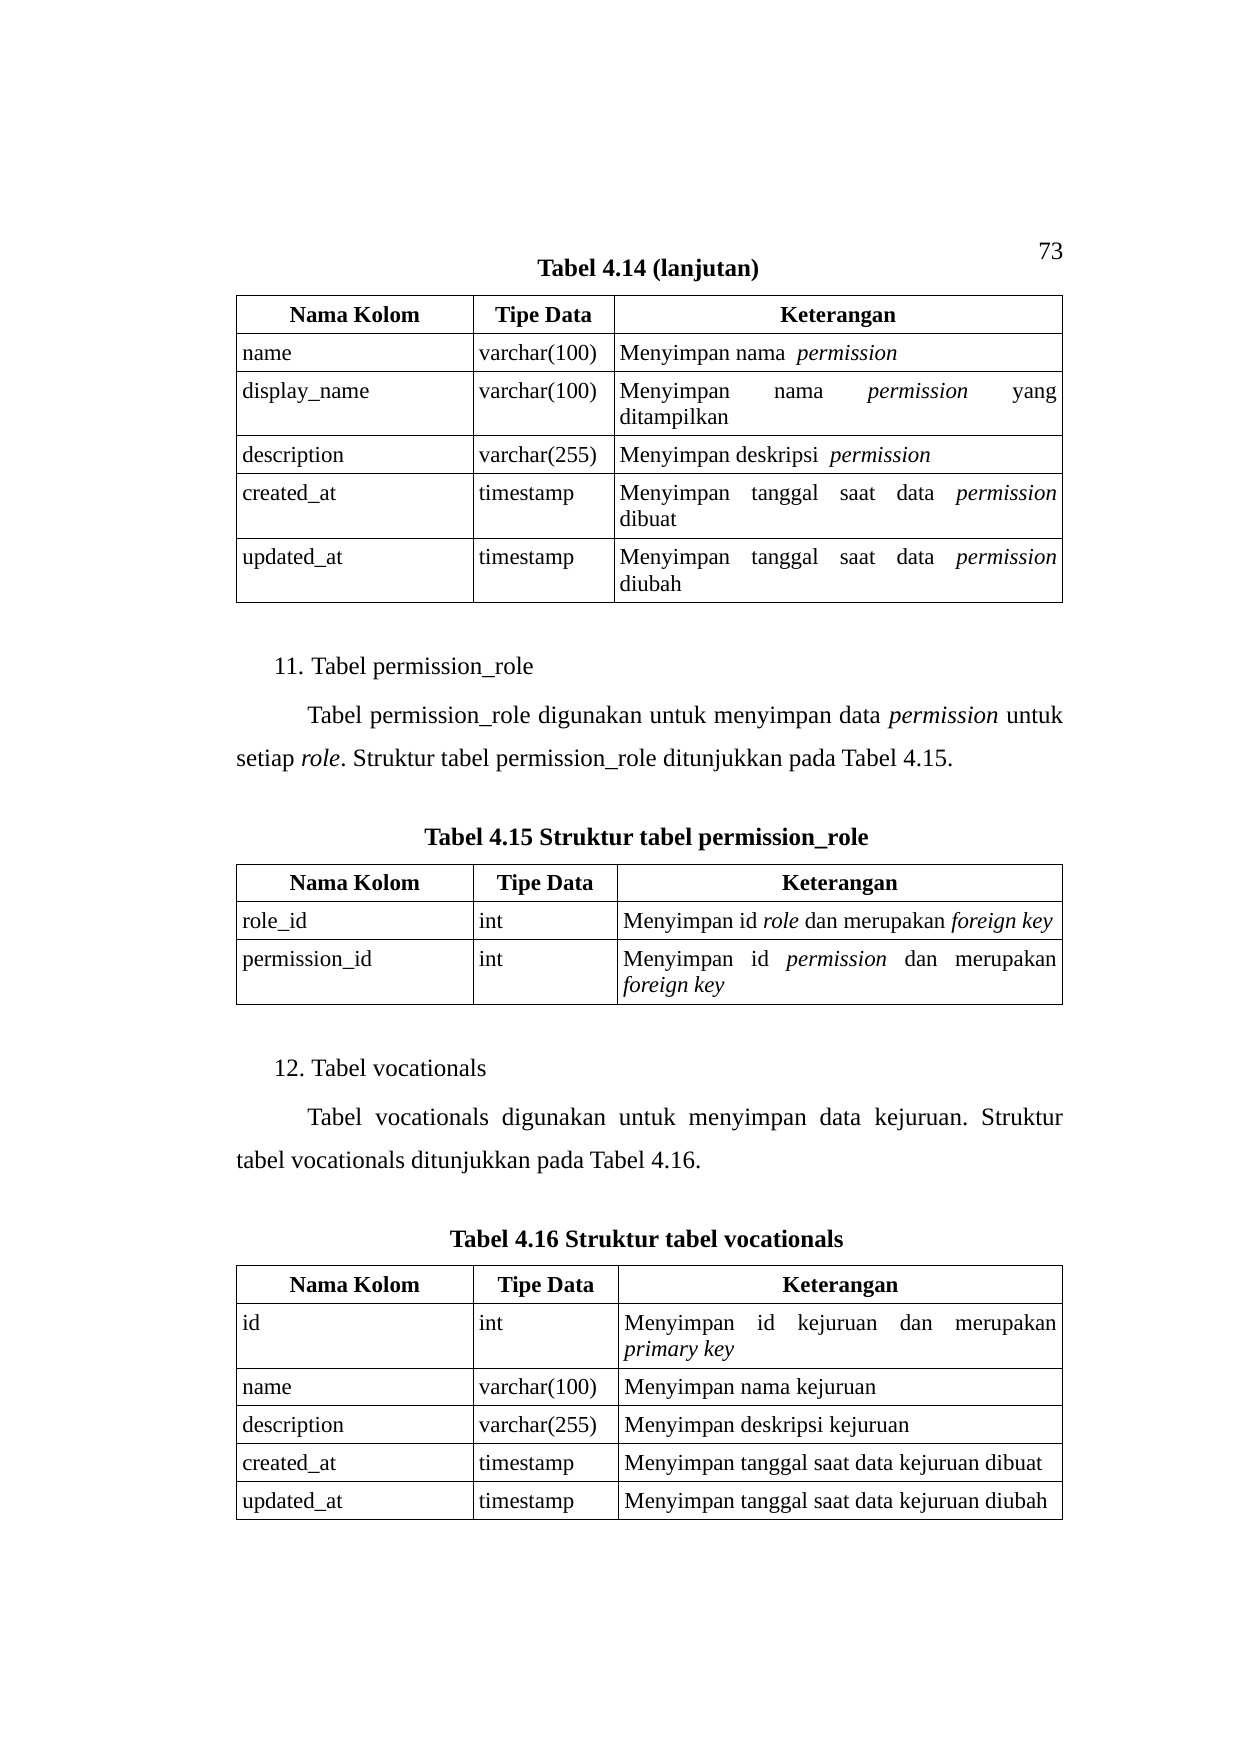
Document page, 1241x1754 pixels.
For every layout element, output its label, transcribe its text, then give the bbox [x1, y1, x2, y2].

table_cell Menyimpan tanggal saat data permission dibuat [615, 474, 1062, 537]
table_header Tipe Data [474, 865, 617, 901]
table_header Tipe Data [474, 296, 614, 333]
table_cell timestamp [474, 1444, 618, 1481]
table_cell display_name [237, 372, 473, 435]
table_cell Menyimpan deskripsi permission [615, 436, 1062, 473]
table_cell varchar(100) [474, 334, 614, 371]
table_cell role_id [237, 902, 473, 939]
table_cell name [237, 1369, 473, 1405]
table_cell Menyimpan tanggal saat data permission diubah [615, 539, 1062, 602]
text Tabel 4.15 Struktur tabel permission_role [236, 822, 1063, 851]
table_cell description [237, 1406, 473, 1443]
table_header Keterangan [615, 296, 1062, 333]
table_cell int [474, 1304, 618, 1367]
table_cell varchar(100) [474, 372, 614, 435]
table_cell varchar(255) [474, 436, 614, 473]
table_cell Menyimpan tanggal saat data kejuruan diubah [619, 1482, 1062, 1519]
text Tabel 4.16 Struktur tabel vocationals [236, 1224, 1063, 1253]
table_cell int [474, 940, 617, 1003]
table_cell created_at [237, 474, 473, 537]
table_cell timestamp [474, 539, 614, 602]
table_cell Menyimpan nama kejuruan [619, 1369, 1062, 1405]
table_header Nama Kolom [237, 865, 473, 901]
table_cell updated_at [237, 1482, 473, 1519]
table_cell varchar(255) [474, 1406, 618, 1443]
table_cell Menyimpan id permission dan merupakan foreign key [618, 940, 1062, 1003]
table_cell Menyimpan tanggal saat data kejuruan dibuat [619, 1444, 1062, 1481]
table_header Keterangan [618, 865, 1062, 901]
table_cell timestamp [474, 1482, 618, 1519]
text Tabel vocationals digunakan untuk menyimpan data kejuruan. Struktur tabel vocationals ditunjukkan pada Tabel 4.16. [236, 1102, 1063, 1174]
table_cell description [237, 436, 473, 473]
table_cell Menyimpan nama permission [615, 334, 1062, 371]
text Tabel 4.14 (lanjutan) [269, 253, 1027, 282]
table_header Tipe Data [474, 1266, 618, 1303]
list Tabel vocationals [274, 1053, 1063, 1081]
text Tabel permission_role digunakan untuk menyimpan data permission untuk setiap role. Struktur tabel permission_role ditunjukkan pada Tabel 4.15. [236, 700, 1063, 772]
table_cell Menyimpan deskripsi kejuruan [619, 1406, 1062, 1443]
table_cell created_at [237, 1444, 473, 1481]
list Tabel permission_role [274, 651, 1063, 680]
table_header Nama Kolom [237, 296, 473, 333]
table_cell timestamp [474, 474, 614, 537]
table_header Keterangan [619, 1266, 1062, 1303]
table_cell int [474, 902, 617, 939]
table_cell updated_at [237, 539, 473, 602]
table_header Nama Kolom [237, 1266, 473, 1303]
table_cell Menyimpan id role dan merupakan foreign key [618, 902, 1062, 939]
table_cell id [237, 1304, 473, 1367]
table_cell name [237, 334, 473, 371]
table_cell Menyimpan id kejuruan dan merupakan primary key [619, 1304, 1062, 1367]
table_cell varchar(100) [474, 1369, 618, 1405]
table_cell permission_id [237, 940, 473, 1003]
table_cell Menyimpan nama permission yang ditampilkan [615, 372, 1062, 435]
